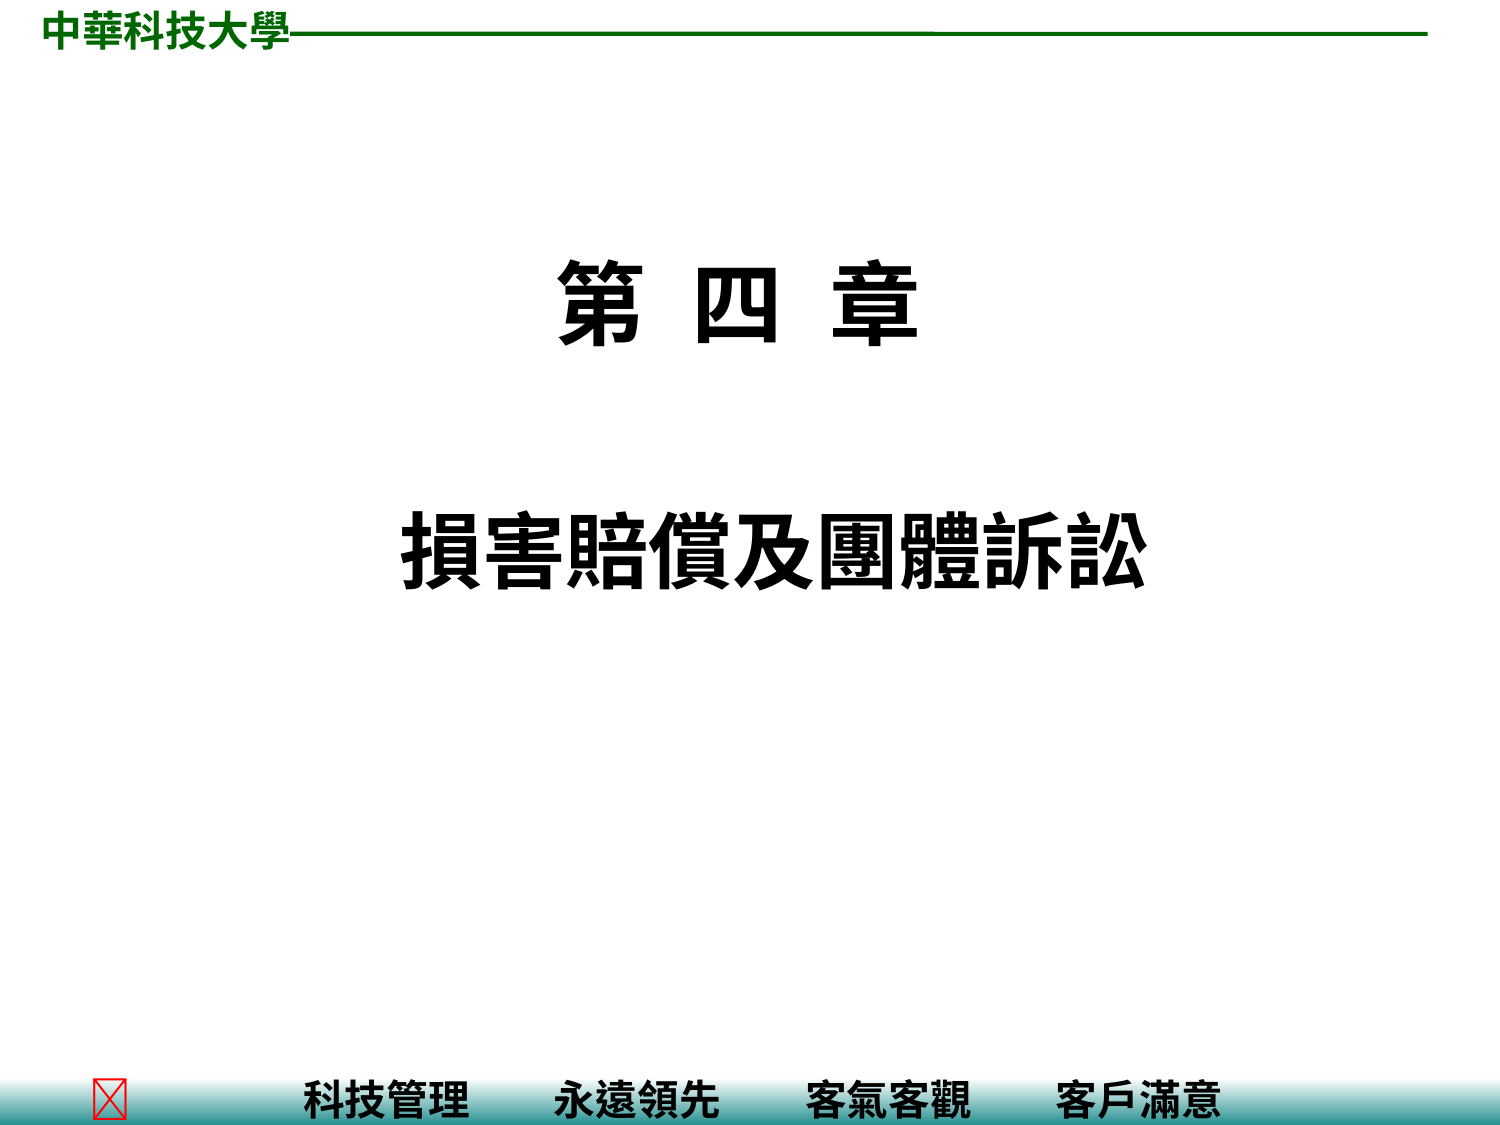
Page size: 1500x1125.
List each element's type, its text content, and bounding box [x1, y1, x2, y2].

title 第 四 章 [100, 208, 1376, 396]
list 損害賠償及團體訴訟 [112, 491, 1436, 1001]
